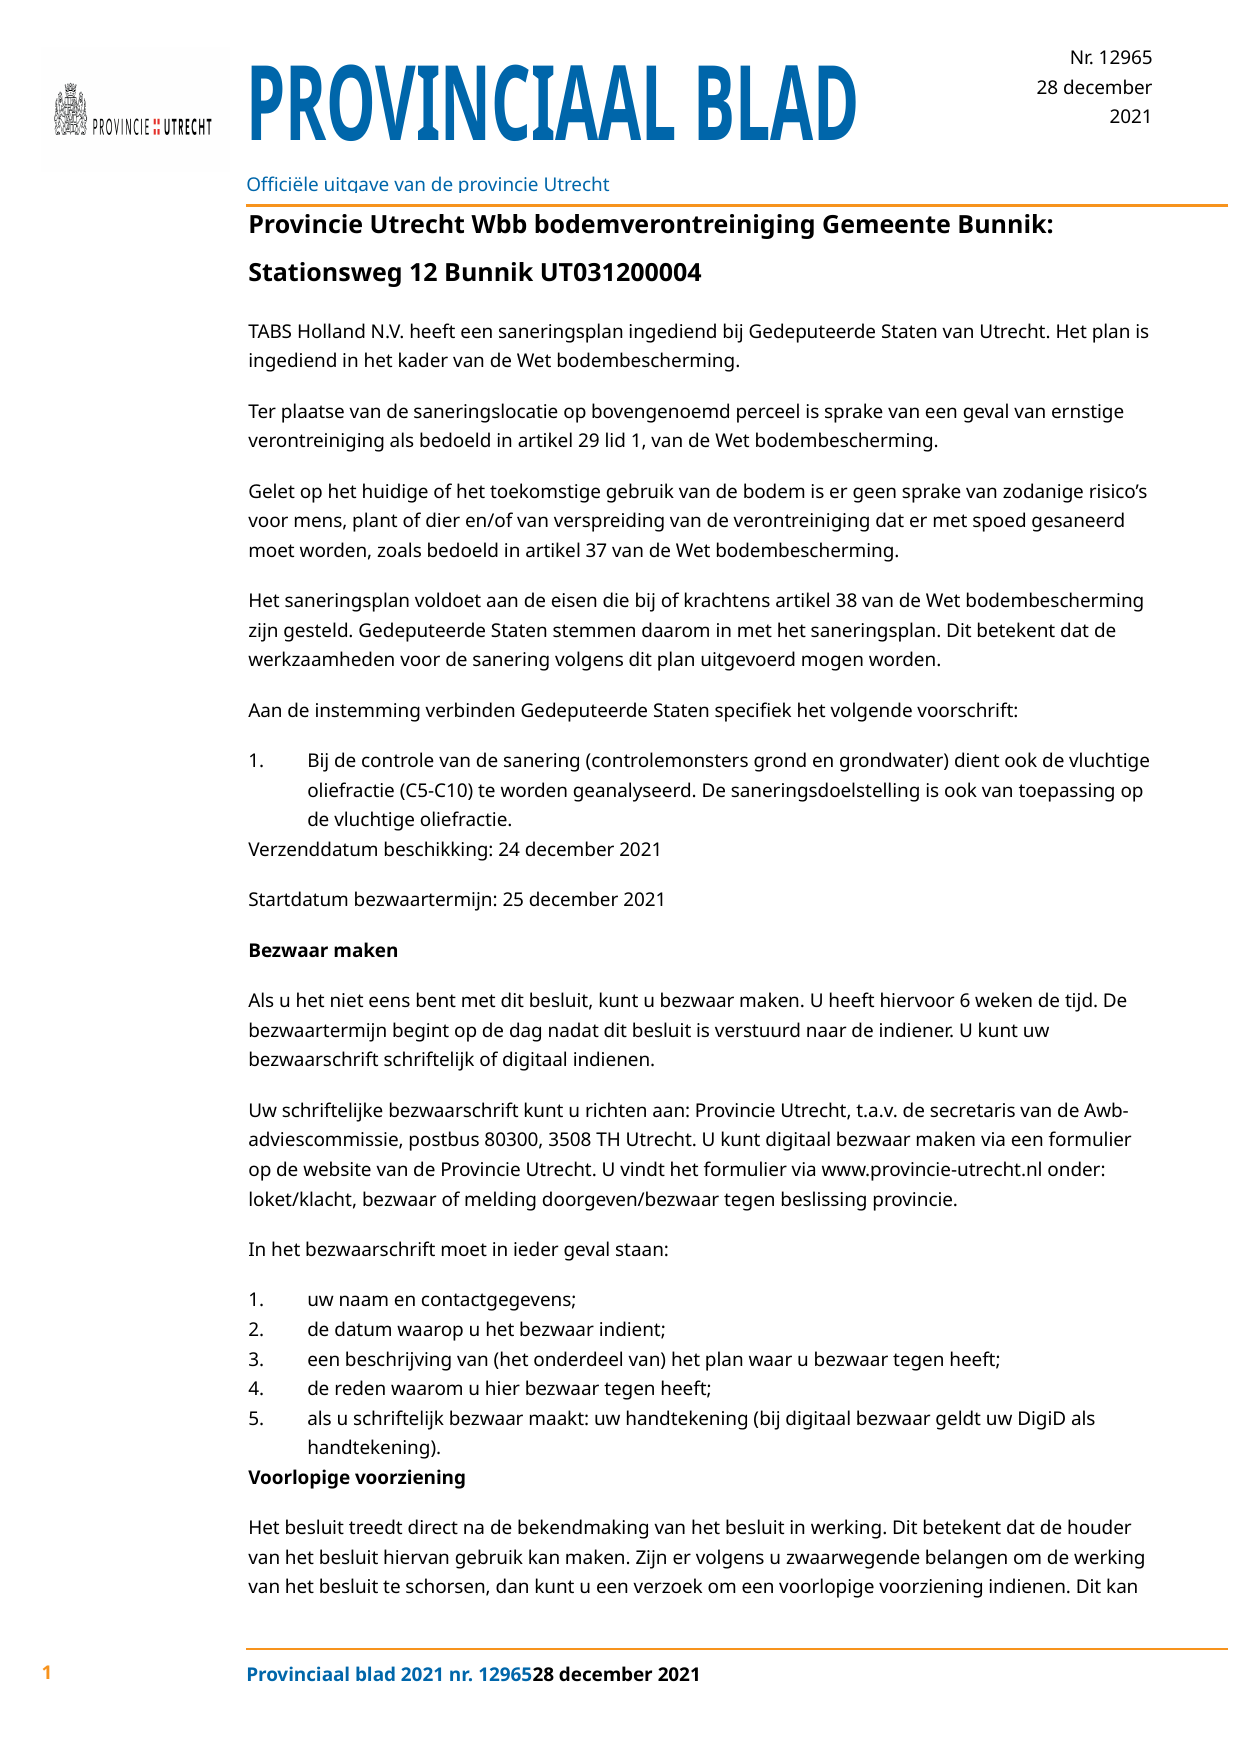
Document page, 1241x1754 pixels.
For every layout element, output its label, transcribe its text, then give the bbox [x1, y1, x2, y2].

text Gelet op het huidige of het toekomstige gebruik van de bodem is er geen sprake van zodanige risico’s voor mens, plant of dier en/of van verspreiding van de verontreiniging dat er met spoed gesaneerd moet worden, zoals bedoeld in artikel 37 van de Wet bodembescherming. [248, 478, 1152, 563]
list uw naam en contactgegevens; [248, 1287, 1152, 1312]
list de reden waarom u hier bezwaar tegen heeft; [248, 1375, 1152, 1401]
text Startdatum bezwaartermijn: 25 december 2021 [248, 887, 1152, 912]
list als u schriftelijk bezwaar maakt: uw handtekening (bij digitaal bezwaar geldt uw DigiD als handtekening). [248, 1405, 1152, 1460]
list de datum waarop u het bezwaar indient; [248, 1316, 1152, 1342]
list een beschrijving van (het onderdeel van) het plan waar u bezwaar tegen heeft; [248, 1346, 1152, 1372]
text Aan de instemming verbinden Gedeputeerde Staten specifiek het volgende voorschrift: [248, 697, 1152, 723]
text In het bezwaarschrift moet in ieder geval staan: [248, 1236, 1152, 1262]
text Het saneringsplan voldoet aan de eisen die bij of krachtens artikel 38 van de Wet bodembescherming zijn gesteld. Gedeputeerde Staten stemmen daarom in met het saneringsplan. Dit betekent dat de werkzaamheden voor de sanering volgens dit plan uitgevoerd mogen worden. [248, 587, 1152, 672]
list Bij de controle van de sanering (controlemonsters grond en grondwater) dient ook de vluchtige oliefractie (C5-C10) te worden geanalyseerd. De saneringsdoelstelling is ook van toepassing op de vluchtige oliefractie. [248, 747, 1152, 832]
text Het besluit treedt direct na de bekendmaking van het besluit in werking. Dit betekent dat de houder van het besluit hiervan gebruik kan maken. Zijn er volgens u zwaarwegende belangen om de werking van het besluit te schorsen, dan kunt u een verzoek om een voorlopige voorziening indienen. Dit kan [248, 1514, 1152, 1599]
text Voorlopige voorziening [248, 1464, 1152, 1490]
text Provincie Utrecht Wbb bodemverontreiniging Gemeente Bunnik: Stationsweg 12 Bunnik UT031200004 [248, 207, 1152, 288]
text Uw schriftelijke bezwaarschrift kunt u richten aan: Provincie Utrecht, t.a.v. de secretaris van de Awb-adviescommissie, postbus 80300, 3508 TH Utrecht. U kunt digitaal bezwaar maken via een formulier op de website van de Provincie Utrecht. U vindt het formulier via www.provincie-utrecht.nl onder: loket/klacht, bezwaar of melding doorgeven/bezwaar tegen beslissing provincie. [248, 1097, 1152, 1212]
text Verzenddatum beschikking: 24 december 2021 [248, 836, 1152, 862]
text Als u het niet eens bent met dit besluit, kunt u bezwaar maken. U heeft hiervoor 6 weken de tijd. De bezwaartermijn begint op de dag nadat dit besluit is verstuurd naar de indiener. U kunt uw bezwaarschrift schriftelijk of digitaal indienen. [248, 987, 1152, 1072]
picture [41, 47, 231, 172]
text TABS Holland N.V. heeft een saneringsplan ingediend bij Gedeputeerde Staten van Utrecht. Het plan is ingediend in het kader van de Wet bodembescherming. [248, 318, 1152, 373]
text Bezwaar maken [248, 937, 1152, 963]
text Ter plaatse van de saneringslocatie op bovengenoemd perceel is sprake van een geval van ernstige verontreiniging als bedoeld in artikel 29 lid 1, van de Wet bodembescherming. [248, 398, 1152, 453]
